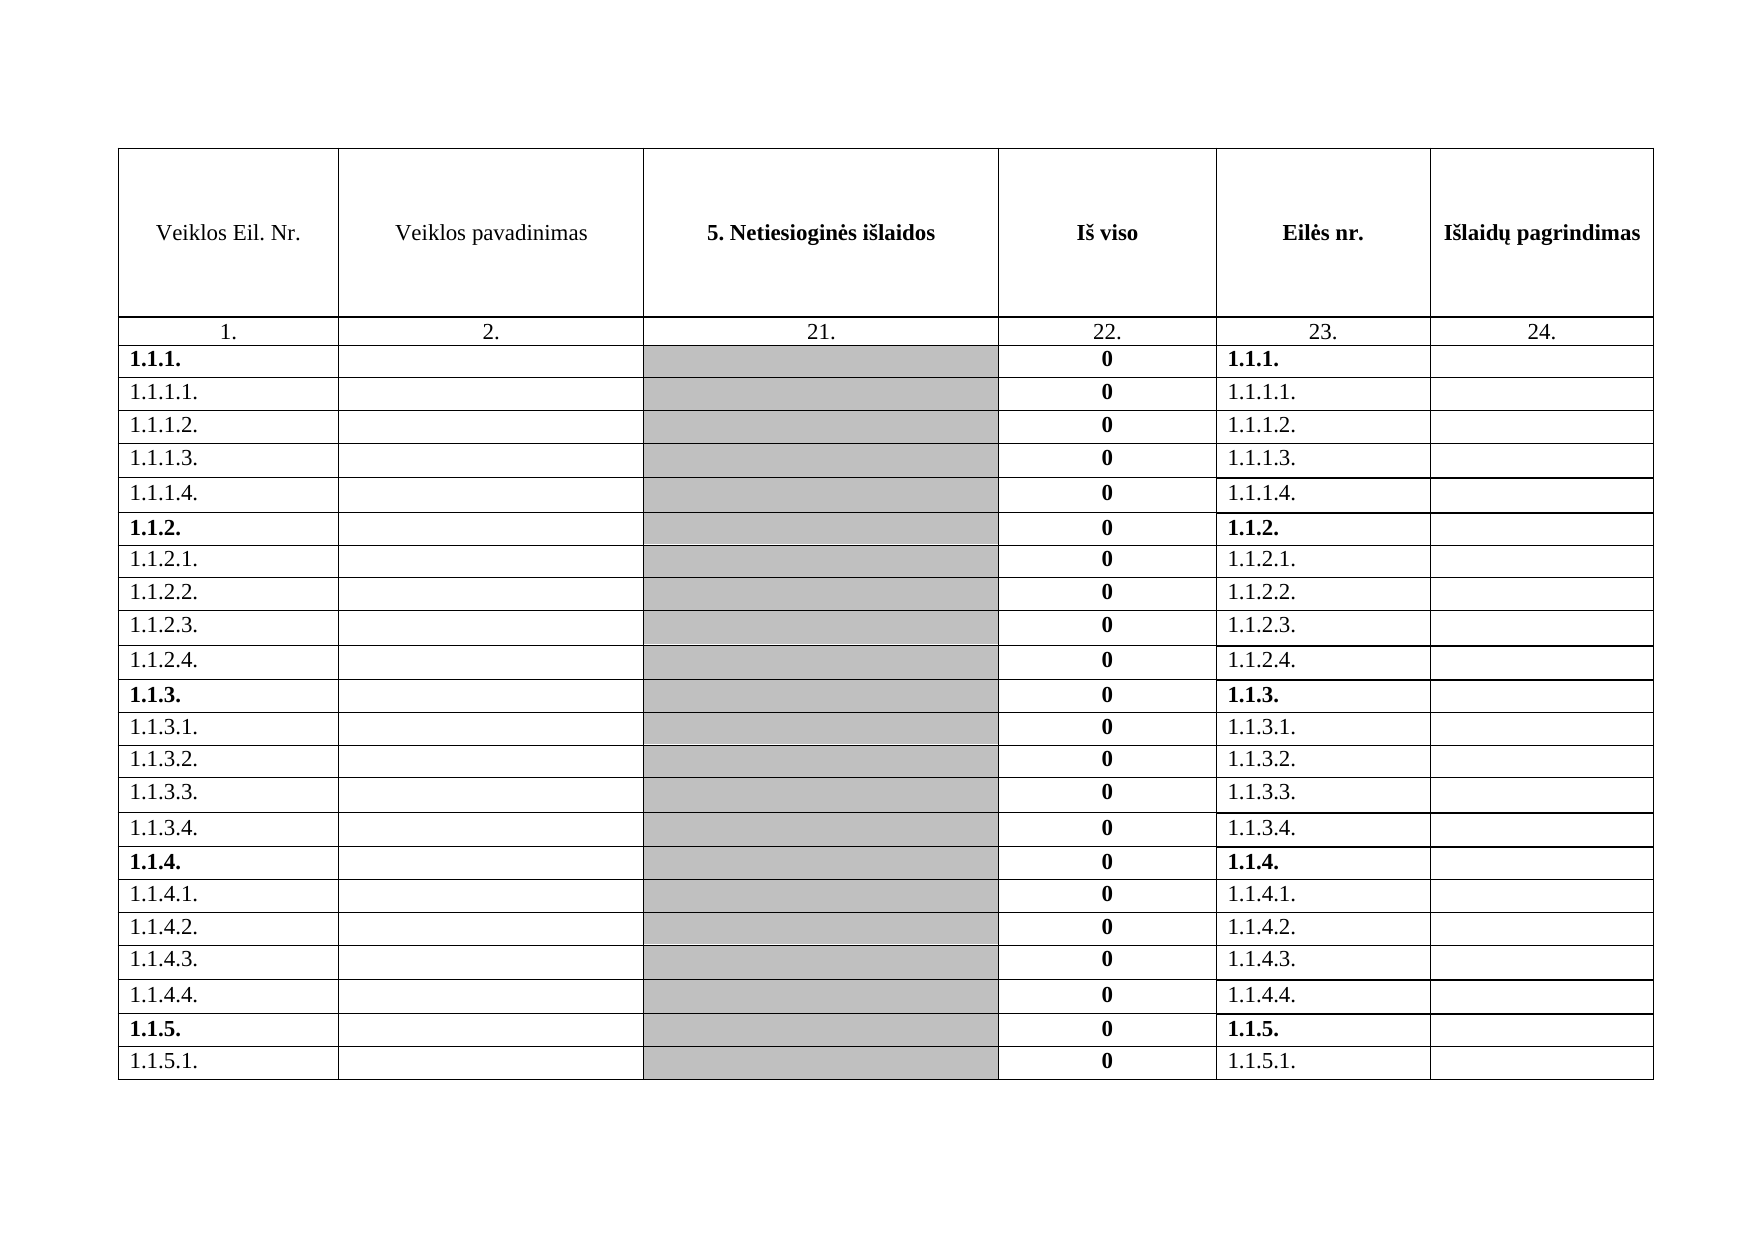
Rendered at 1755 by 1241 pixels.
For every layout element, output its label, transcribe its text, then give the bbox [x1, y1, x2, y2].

table_cell 1.1.2.3. [1217, 611, 1430, 644]
table_cell [1431, 1047, 1653, 1079]
table_cell 24. [1431, 318, 1653, 344]
table_header Išlaidų pagrindimas [1431, 149, 1653, 316]
table_cell [339, 578, 643, 610]
table_cell [1431, 746, 1653, 777]
table_cell 2. [339, 318, 643, 344]
table_cell [339, 746, 643, 777]
table_header Veiklos pavadinimas [339, 149, 643, 316]
table_cell 1.1.4. [1217, 848, 1430, 879]
table_cell 1.1.3.4. [1217, 814, 1430, 846]
table_cell [1431, 479, 1653, 512]
table_cell 0 [999, 378, 1216, 410]
table_cell [1431, 814, 1653, 846]
table_cell [644, 813, 998, 846]
table_cell 1.1.4.2. [1217, 913, 1430, 944]
table_cell 1.1.2.2. [119, 578, 338, 610]
table_cell 0 [999, 847, 1216, 879]
table_cell 1.1.1.2. [119, 411, 338, 443]
table_cell [339, 713, 643, 744]
table_cell [1431, 913, 1653, 944]
table_cell 21. [644, 318, 998, 344]
table_cell [1431, 514, 1653, 544]
table_cell 1.1.3.4. [119, 813, 338, 846]
table_cell 1.1.5. [119, 1014, 338, 1046]
table_cell 1.1.4.1. [1217, 880, 1430, 912]
table_cell [339, 946, 643, 979]
table_cell 0 [999, 813, 1216, 846]
table_cell [644, 1047, 998, 1079]
table_cell [339, 411, 643, 443]
table_cell 1.1.1. [1217, 346, 1430, 377]
table_cell [339, 913, 643, 944]
table_cell [339, 1047, 643, 1079]
table_cell [339, 980, 643, 1013]
table_cell [644, 680, 998, 712]
table_cell 1.1.1.3. [1217, 444, 1430, 477]
table_cell 1.1.3.3. [119, 778, 338, 812]
table_cell [339, 478, 643, 512]
table_cell [644, 444, 998, 477]
table_cell [1431, 578, 1653, 610]
table_cell [644, 411, 998, 443]
table_cell [644, 578, 998, 610]
table_header Veiklos Eil. Nr. [119, 149, 338, 316]
table_cell [339, 880, 643, 912]
table_header Eilės nr. [1217, 149, 1430, 316]
table_cell 1.1.3.3. [1217, 778, 1430, 812]
table_cell [1431, 946, 1653, 979]
table_cell [1431, 546, 1653, 577]
table_cell [1431, 444, 1653, 477]
table_cell 1. [119, 318, 338, 344]
table_cell 1.1.3.2. [1217, 746, 1430, 777]
table_cell 1.1.4.1. [119, 880, 338, 912]
table_cell [644, 478, 998, 512]
table_cell 1.1.5.1. [119, 1047, 338, 1079]
table_cell [644, 746, 998, 777]
table_cell [1431, 778, 1653, 812]
table_header Iš viso [999, 149, 1216, 316]
table_cell [644, 980, 998, 1013]
table_cell 22. [999, 318, 1216, 344]
table_cell [339, 378, 643, 410]
table_cell 1.1.5.1. [1217, 1047, 1430, 1079]
table_cell [1431, 647, 1653, 679]
table_cell 0 [999, 713, 1216, 744]
table_cell 1.1.3. [119, 680, 338, 712]
table_cell [339, 646, 643, 679]
table_cell 1.1.1.2. [1217, 411, 1430, 443]
table_cell 1.1.1.4. [1217, 479, 1430, 512]
table_header 5. Netiesioginės išlaidos [644, 149, 998, 316]
table_cell 1.1.2.1. [1217, 546, 1430, 577]
table_cell 0 [999, 411, 1216, 443]
table_cell 0 [999, 646, 1216, 679]
table_cell 1.1.1.4. [119, 478, 338, 512]
table_cell 0 [999, 611, 1216, 644]
table_cell [339, 1014, 643, 1046]
table_cell [339, 813, 643, 846]
table_cell 0 [999, 880, 1216, 912]
table_cell [339, 444, 643, 477]
table_cell 1.1.2.3. [119, 611, 338, 644]
table_cell [1431, 378, 1653, 410]
table_cell [339, 346, 643, 377]
table_cell 0 [999, 513, 1216, 544]
table_cell 1.1.4.3. [119, 946, 338, 979]
table_cell 0 [999, 1014, 1216, 1046]
table_cell 23. [1217, 318, 1430, 344]
table_cell 1.1.2. [1217, 514, 1430, 544]
table_cell 1.1.2.4. [1217, 647, 1430, 679]
table_cell 1.1.4.4. [119, 980, 338, 1013]
table_cell [644, 546, 998, 577]
table_cell [339, 847, 643, 879]
table_cell 1.1.1.3. [119, 444, 338, 477]
table_cell 1.1.2.2. [1217, 578, 1430, 610]
table_cell 1.1.2. [119, 513, 338, 544]
table_cell [1431, 681, 1653, 712]
table_cell [644, 880, 998, 912]
table_cell 0 [999, 778, 1216, 812]
table_cell [644, 378, 998, 410]
table_cell [644, 1014, 998, 1046]
table_cell [1431, 411, 1653, 443]
table_cell [339, 546, 643, 577]
table_cell 0 [999, 546, 1216, 577]
table_cell [644, 946, 998, 979]
table_cell 0 [999, 946, 1216, 979]
table_cell [1431, 880, 1653, 912]
table_cell [644, 646, 998, 679]
table_cell 0 [999, 1047, 1216, 1079]
table_cell [644, 847, 998, 879]
table_cell 1.1.3. [1217, 681, 1430, 712]
table_cell [644, 346, 998, 377]
table_cell 1.1.3.2. [119, 746, 338, 777]
table_cell 1.1.4. [119, 847, 338, 879]
table_cell [644, 778, 998, 812]
table_cell 0 [999, 680, 1216, 712]
table_cell 0 [999, 444, 1216, 477]
table_cell 0 [999, 746, 1216, 777]
table_cell 1.1.1.1. [119, 378, 338, 410]
table_cell [339, 611, 643, 644]
table_cell 0 [999, 346, 1216, 377]
table_cell [1431, 611, 1653, 644]
table_cell [1431, 346, 1653, 377]
table_cell 1.1.1. [119, 346, 338, 377]
table_cell 1.1.4.3. [1217, 946, 1430, 979]
table_cell 1.1.2.4. [119, 646, 338, 679]
table_cell 0 [999, 980, 1216, 1013]
table_cell [339, 680, 643, 712]
table_cell [1431, 848, 1653, 879]
table_cell 1.1.4.4. [1217, 981, 1430, 1013]
table_cell 1.1.2.1. [119, 546, 338, 577]
table_cell [1431, 981, 1653, 1013]
table_cell 1.1.3.1. [119, 713, 338, 744]
table_cell [1431, 713, 1653, 744]
table_cell 0 [999, 913, 1216, 944]
table_cell [339, 513, 643, 544]
table_cell 1.1.5. [1217, 1015, 1430, 1046]
table_cell [644, 913, 998, 944]
table_cell 1.1.4.2. [119, 913, 338, 944]
table_cell [644, 611, 998, 644]
table_cell 1.1.3.1. [1217, 713, 1430, 744]
table_cell 0 [999, 578, 1216, 610]
table_cell [339, 778, 643, 812]
table_cell 0 [999, 478, 1216, 512]
table_cell [1431, 1015, 1653, 1046]
table_cell [644, 713, 998, 744]
table_cell 1.1.1.1. [1217, 378, 1430, 410]
table_cell [644, 513, 998, 544]
